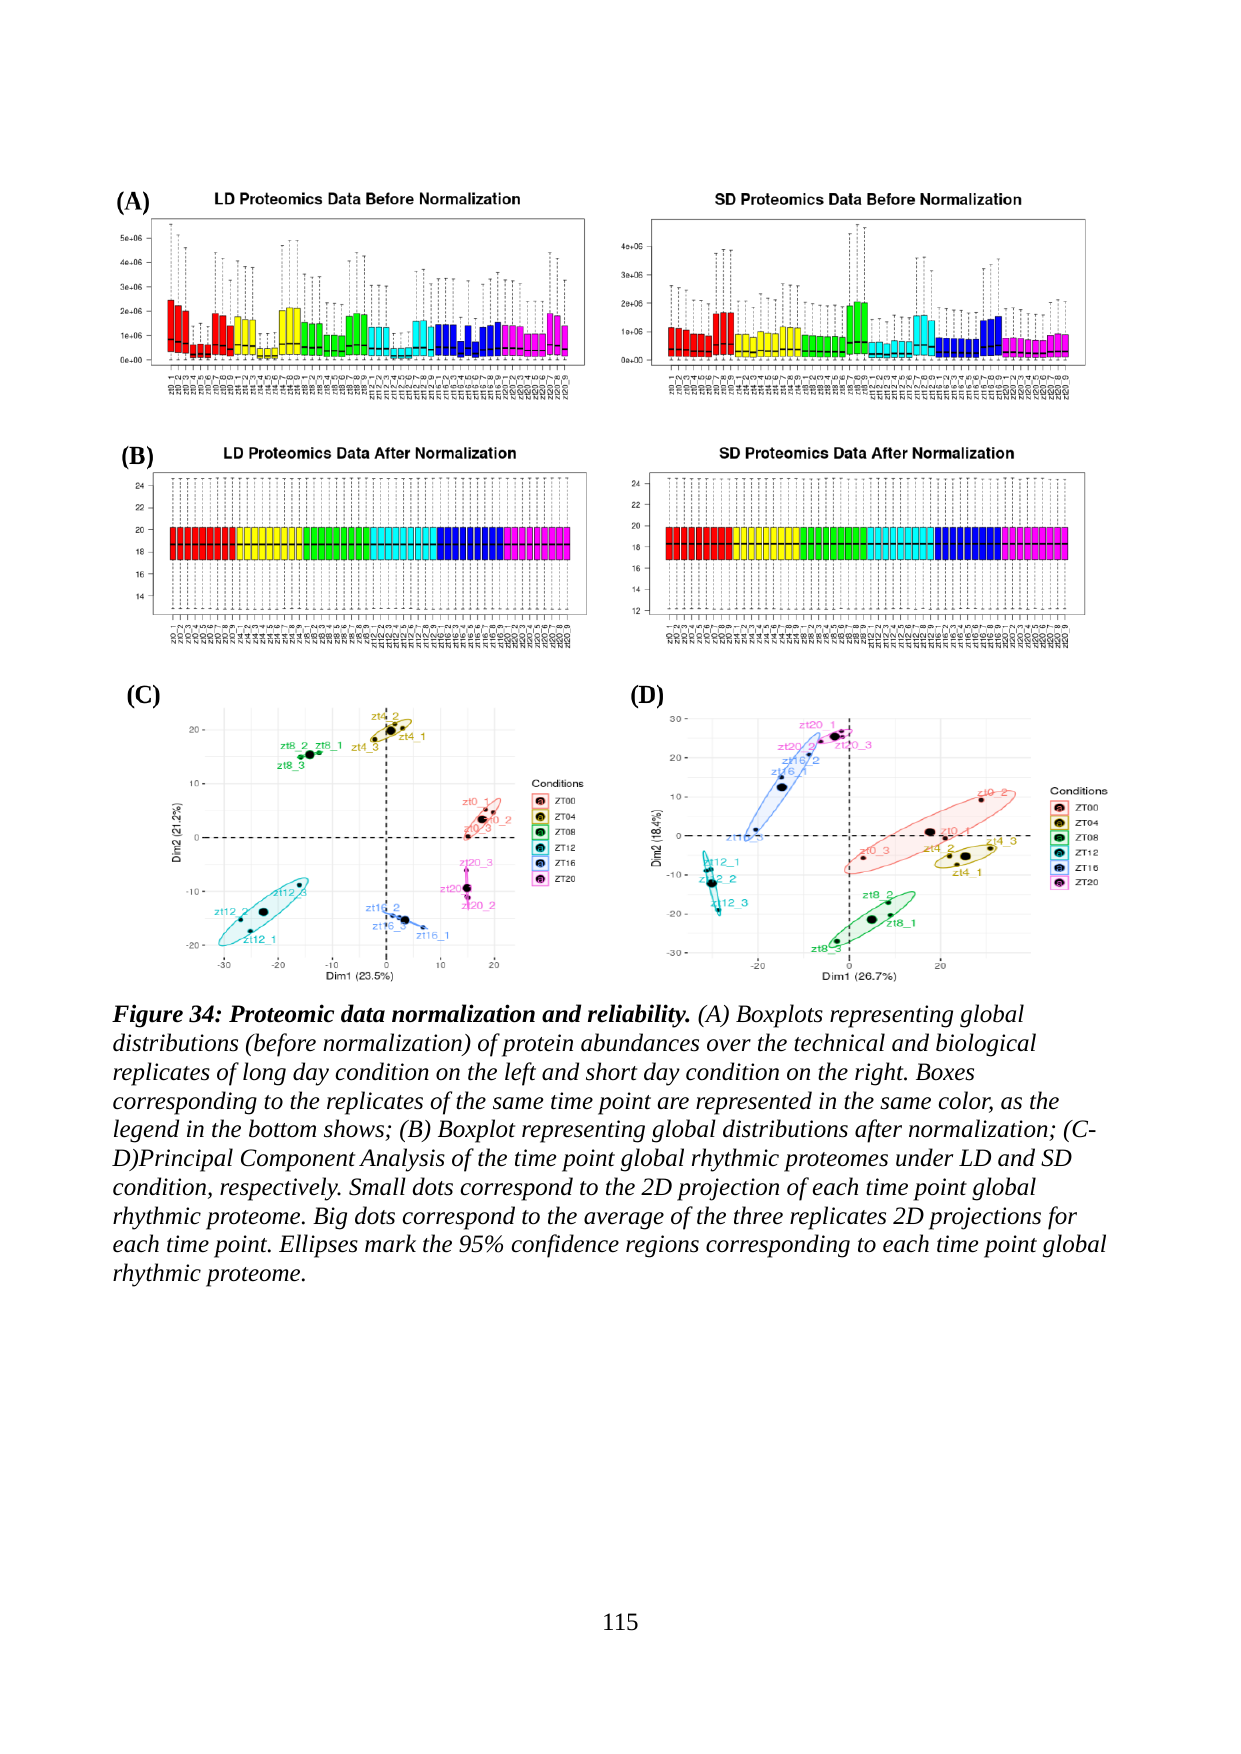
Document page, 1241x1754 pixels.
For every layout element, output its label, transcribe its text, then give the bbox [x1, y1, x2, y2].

picture [112, 167, 1114, 1000]
text Figure 34: Proteomic data normalization and reliability. (A) Boxplots representing global distributions (before normalization) of protein abundances over the technical and biological replicates of long day condition on the left and short day condition on the right. Boxes corresponding to the replicates of the same time point are represented in the same color, as the legend in the bottom shows; (B) Boxplot representing global distributions after normalization; (C-D)Principal Component Analysis of the time point global rhythmic proteomes under LD and SD condition, respectively. Small dots correspond to the 2D projection of each time point global rhythmic proteome. Big dots correspond to the average of the three replicates 2D projections for each time point. Ellipses mark the 95% confidence regions corresponding to each time point global rhythmic proteome. [112, 1000, 1114, 1287]
